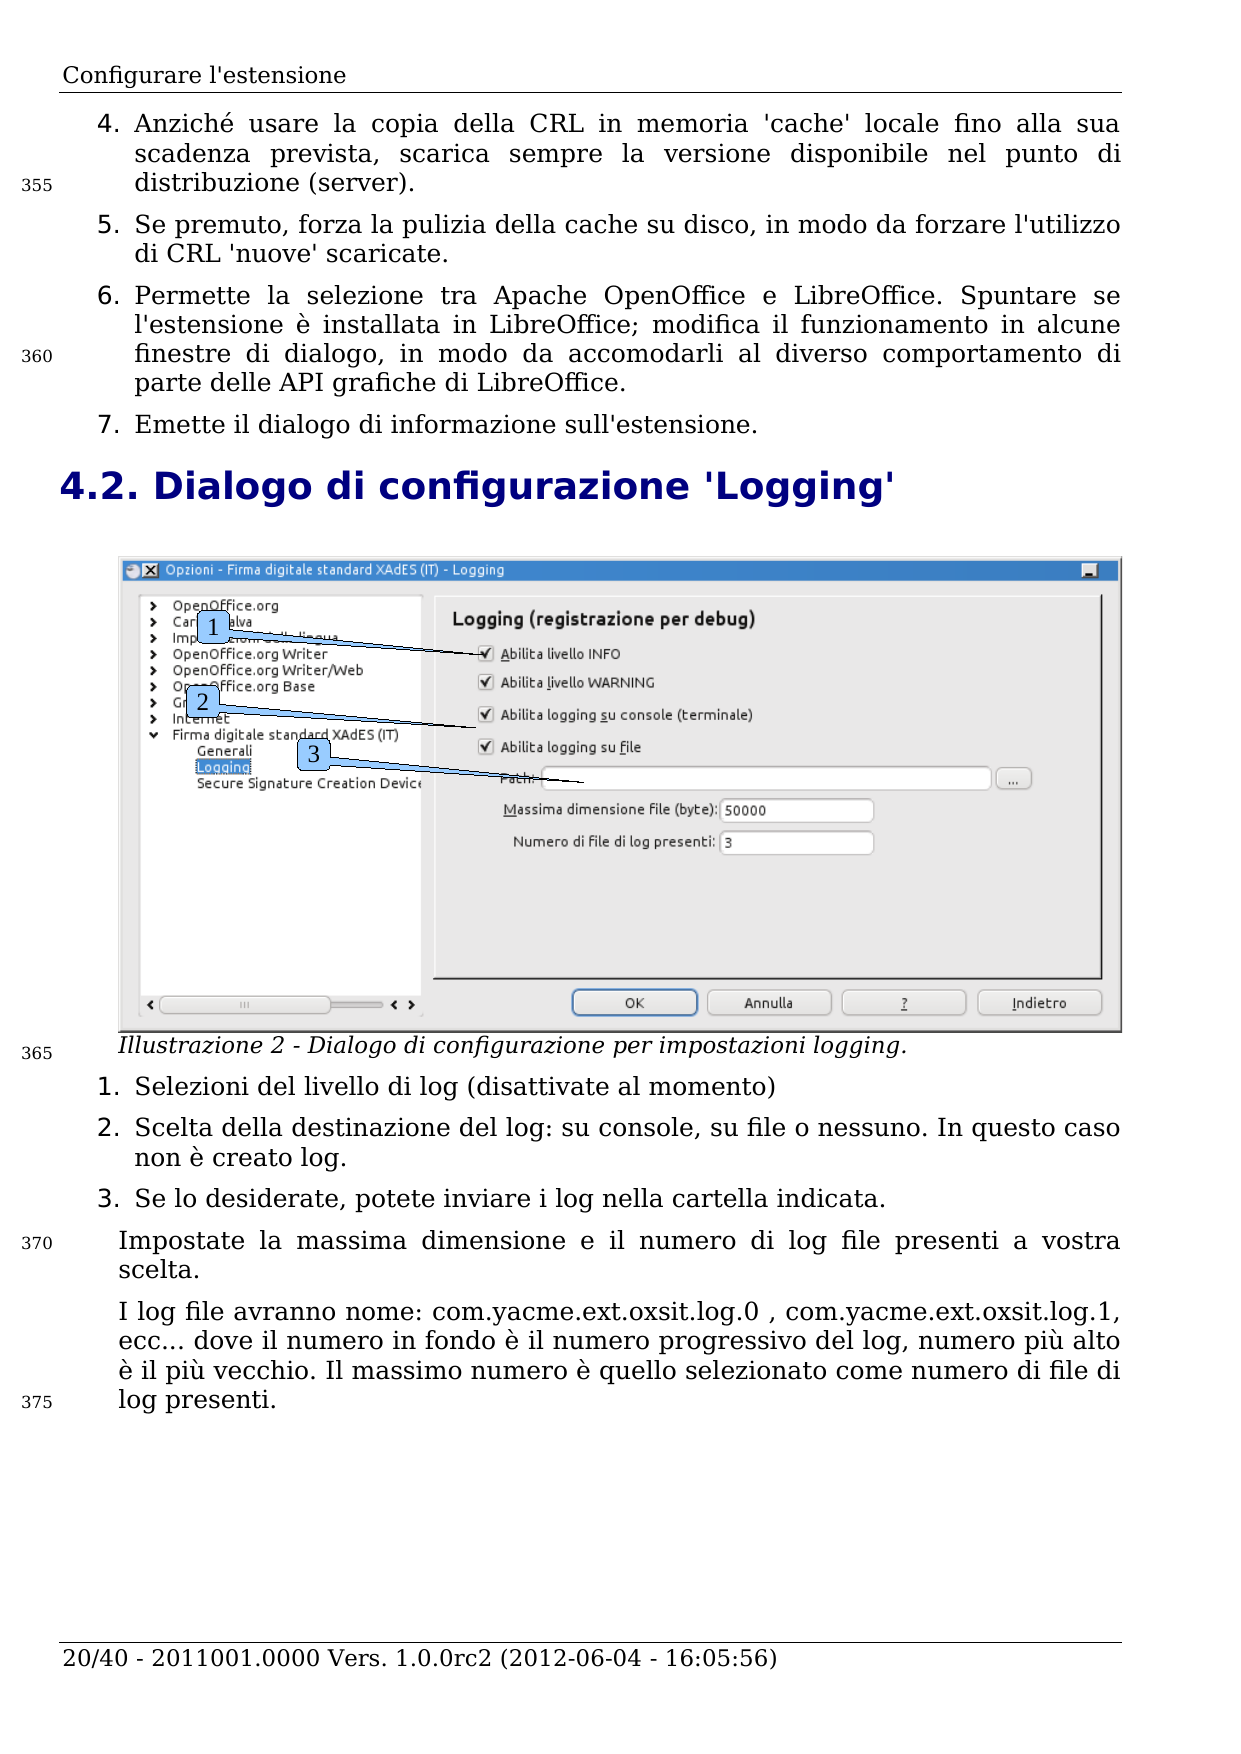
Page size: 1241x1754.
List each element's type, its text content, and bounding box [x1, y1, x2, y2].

text I log file avranno nome: com.yacme.ext.oxsit.log.0 , com.yacme.ext.oxsit.log.1, ecc... dove il numero in fondo è il numero progressivo del log, numero più alto è il più vecchio. Il massimo numero è quello selezionato come numero di file di log presenti. [118, 1297, 1122, 1414]
list Permette la selezione tra Apache OpenOffice e LibreOffice. Spuntare se l'estensione è installata in LibreOffice; modifica il funzionamento in alcune finestre di dialogo, in modo da accomodarli al diverso comportamento di parte delle API grafiche di LibreOffice. [97, 281, 1122, 398]
list Se premuto, forza la pulizia della cache su disco, in modo da forzare l'utilizzo di CRL 'nuove' scaricate. [97, 210, 1122, 268]
text Illustrazione 2 - Dialogo di configurazione per impostazioni logging. [118, 1033, 1122, 1059]
list Emette il dialogo di informazione sull'estensione. [97, 410, 1122, 440]
list Anziché usare la copia della CRL in memoria 'cache' locale fino alla sua scadenza prevista, scarica sempre la versione disponibile nel punto di distribuzione (server). [97, 109, 1122, 197]
text Impostate la massima dimensione e il numero di log file presenti a vostra scelta. [118, 1226, 1122, 1285]
list Scelta della destinazione del log: su console, su file o nessuno. In questo caso non è creato log. [97, 1113, 1122, 1172]
picture [118, 556, 1123, 1033]
list Se lo desiderate, potete inviare i log nella cartella indicata. [97, 1184, 1122, 1214]
list Selezioni del livello di log (disattivate al momento) [97, 1072, 1122, 1101]
subtitle Dialogo di configurazione 'Logging' [59, 465, 1122, 508]
